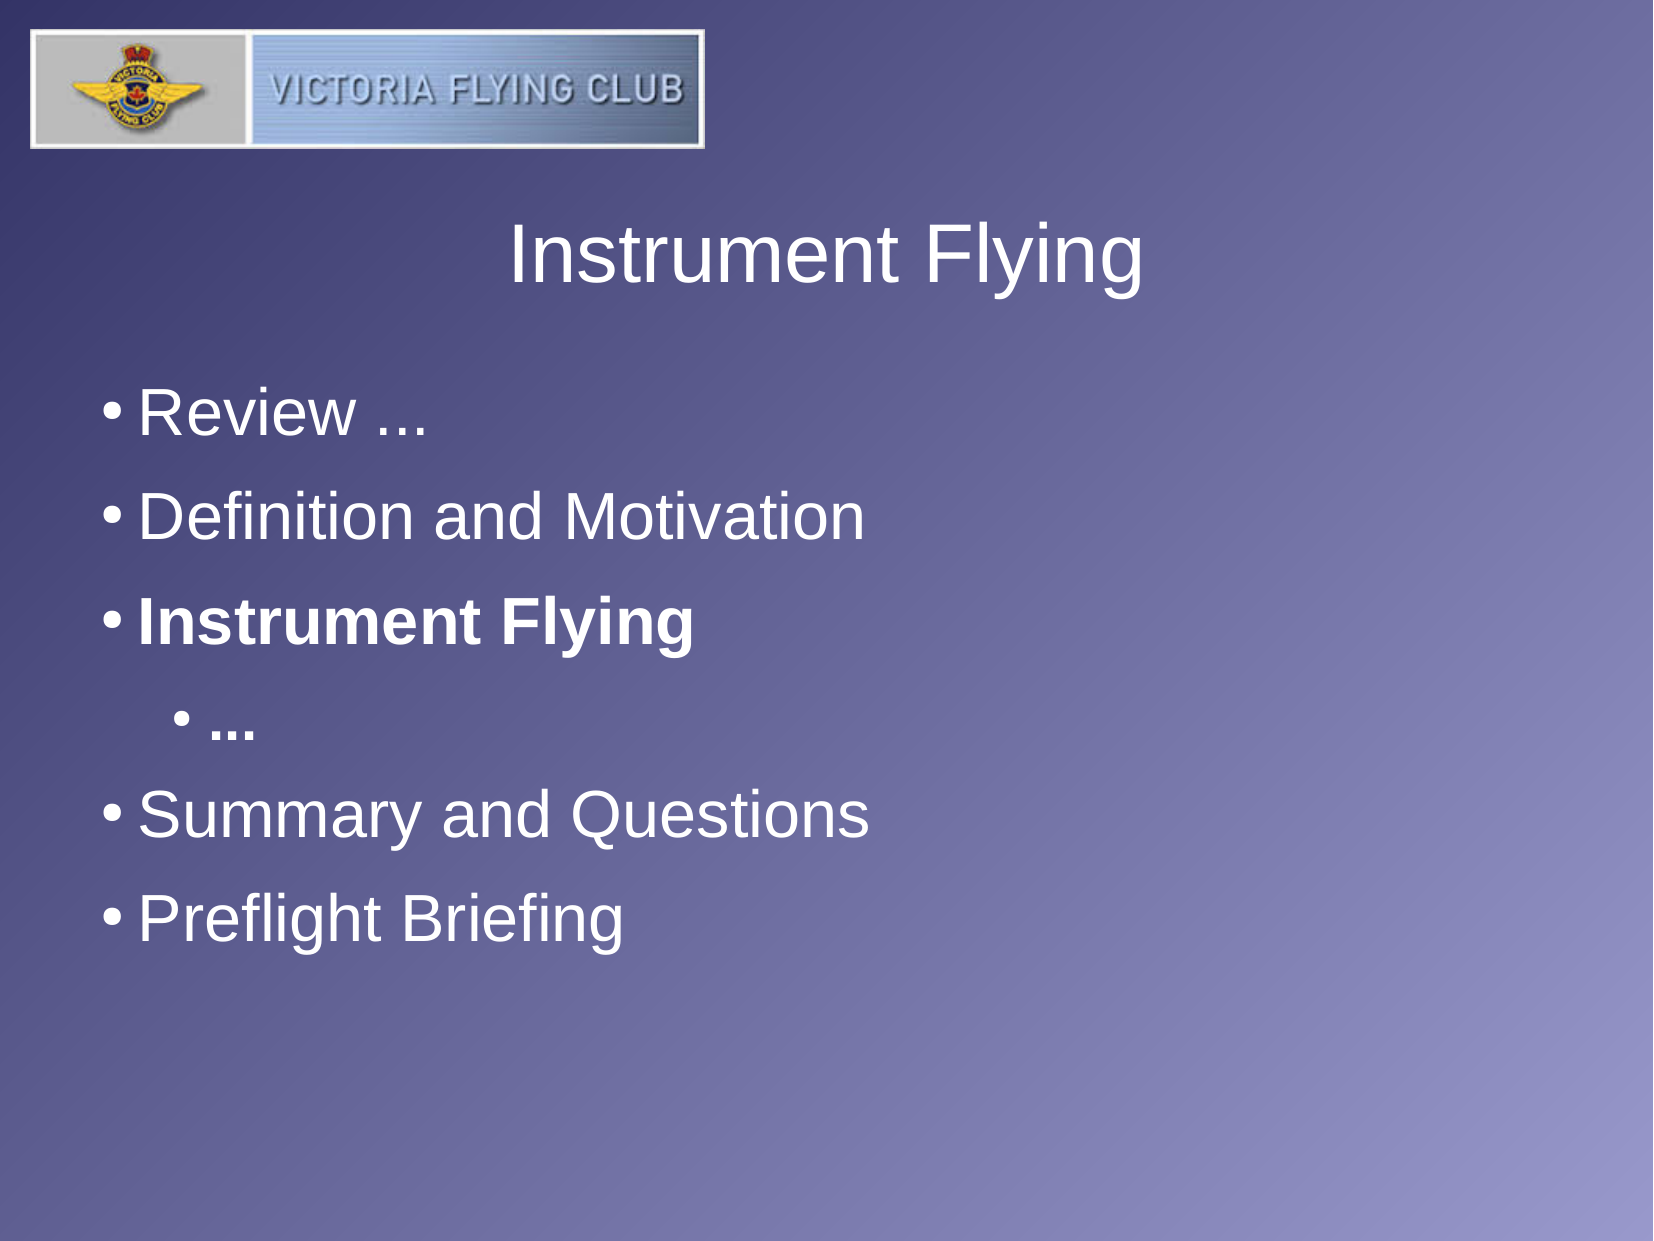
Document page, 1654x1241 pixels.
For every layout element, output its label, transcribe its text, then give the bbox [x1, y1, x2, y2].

title Instrument Flying [82, 150, 1571, 358]
list Review ... Definition and Motivation Instrument Flying ... Summary and Questions Preflight Briefing [82, 375, 1571, 1095]
picture [30, 29, 705, 149]
